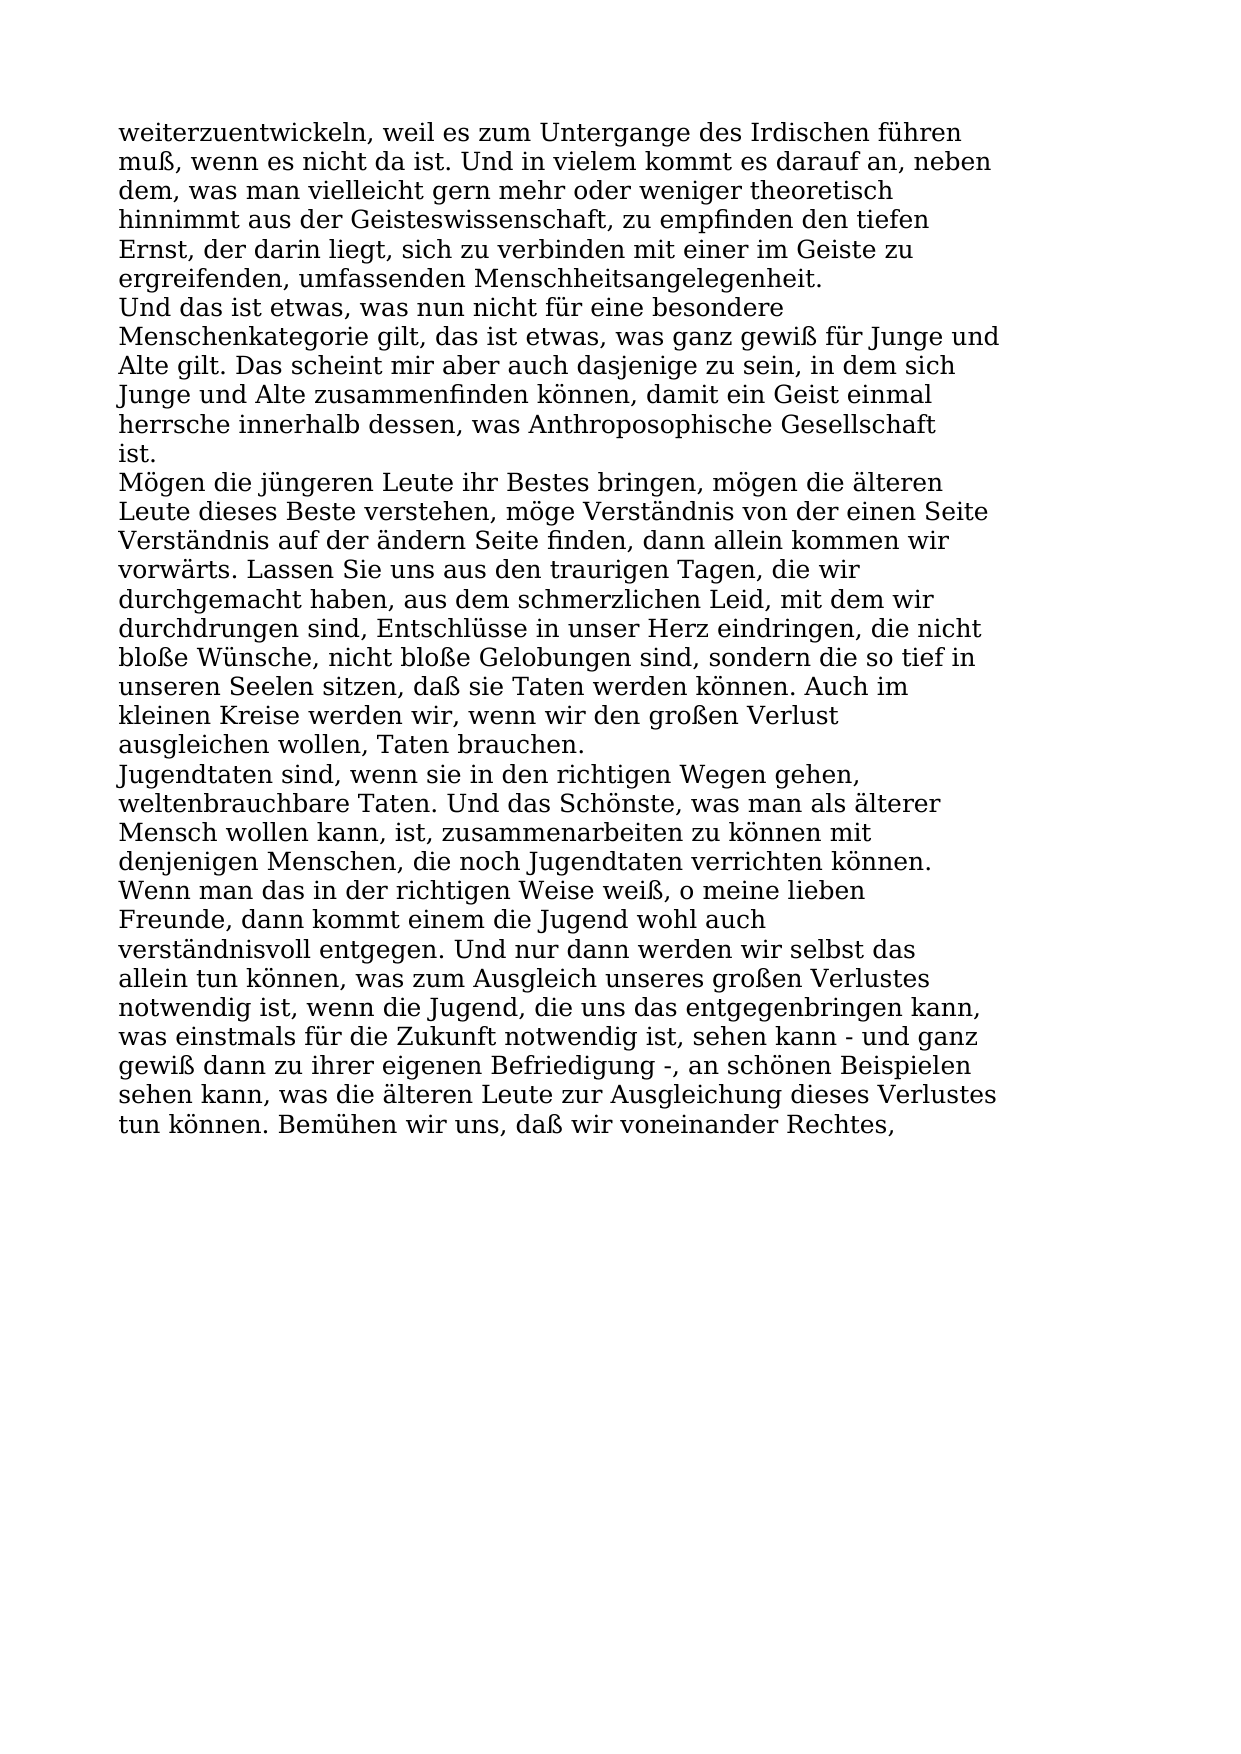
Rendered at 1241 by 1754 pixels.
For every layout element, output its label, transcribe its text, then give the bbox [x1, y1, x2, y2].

text durchdrungen sind, Entschlüsse in unser Herz eindringen, die nicht [118, 614, 1122, 643]
text Freunde, dann kommt einem die Jugend wohl auch [118, 906, 1122, 935]
text verständnisvoll entgegen. Und nur dann werden wir selbst das [118, 935, 1122, 964]
text Wenn man das in der richtigen Weise weiß, o meine lieben [118, 876, 1122, 906]
text Jugendtaten sind, wenn sie in den richtigen Wegen gehen, [118, 760, 1122, 789]
text Leute dieses Beste verstehen, möge Verständnis von der einen Seite [118, 497, 1122, 526]
text herrsche innerhalb dessen, was Anthroposophische Gesellschaft [118, 410, 1122, 439]
text Mensch wollen kann, ist, zusammenarbeiten zu können mit [118, 818, 1122, 847]
text vorwärts. Lassen Sie uns aus den traurigen Tagen, die wir [118, 556, 1122, 585]
text Junge und Alte zusammenfinden können, damit ein Geist einmal [118, 381, 1122, 410]
text denjenigen Menschen, die noch Jugendtaten verrichten können. [118, 847, 1122, 876]
text durchgemacht haben, aus dem schmerzlichen Leid, mit dem wir [118, 585, 1122, 614]
text Und das ist etwas, was nun nicht für eine besondere [118, 293, 1122, 322]
text notwendig ist, wenn die Jugend, die uns das entgegenbringen kann, [118, 993, 1122, 1022]
text tun können. Bemühen wir uns, daß wir voneinander Rechtes, [118, 1110, 1122, 1139]
text bloße Wünsche, nicht bloße Gelobungen sind, sondern die so tief in [118, 643, 1122, 672]
text Verständnis auf der ändern Seite finden, dann allein kommen wir [118, 526, 1122, 556]
text Mögen die jüngeren Leute ihr Bestes bringen, mögen die älteren [118, 468, 1122, 497]
text hinnimmt aus der Geisteswissenschaft, zu empfinden den tiefen [118, 206, 1122, 235]
text Ernst, der darin liegt, sich zu verbinden mit einer im Geiste zu [118, 235, 1122, 264]
text sehen kann, was die älteren Leute zur Ausgleichung dieses Verlustes [118, 1081, 1122, 1110]
text ausgleichen wollen, Taten brauchen. [118, 731, 1122, 760]
text gewiß dann zu ihrer eigenen Befriedigung -, an schönen Beispielen [118, 1051, 1122, 1081]
text dem, was man vielleicht gern mehr oder weniger theoretisch [118, 176, 1122, 206]
text muß, wenn es nicht da ist. Und in vielem kommt es darauf an, neben [118, 147, 1122, 176]
text ergreifenden, umfassenden Menschheitsangelegenheit. [118, 264, 1122, 293]
text Menschenkategorie gilt, das ist etwas, was ganz gewiß für Junge und [118, 322, 1122, 351]
text kleinen Kreise werden wir, wenn wir den großen Verlust [118, 701, 1122, 731]
text weltenbrauchbare Taten. Und das Schönste, was man als älterer [118, 789, 1122, 818]
text weiterzuentwickeln, weil es zum Untergange des Irdischen führen [118, 118, 1122, 147]
text ist. [118, 439, 1122, 468]
text allein tun können, was zum Ausgleich unseres großen Verlustes [118, 964, 1122, 993]
text Alte gilt. Das scheint mir aber auch dasjenige zu sein, in dem sich [118, 351, 1122, 381]
text unseren Seelen sitzen, daß sie Taten werden können. Auch im [118, 672, 1122, 701]
text was einstmals für die Zukunft notwendig ist, sehen kann - und ganz [118, 1022, 1122, 1051]
